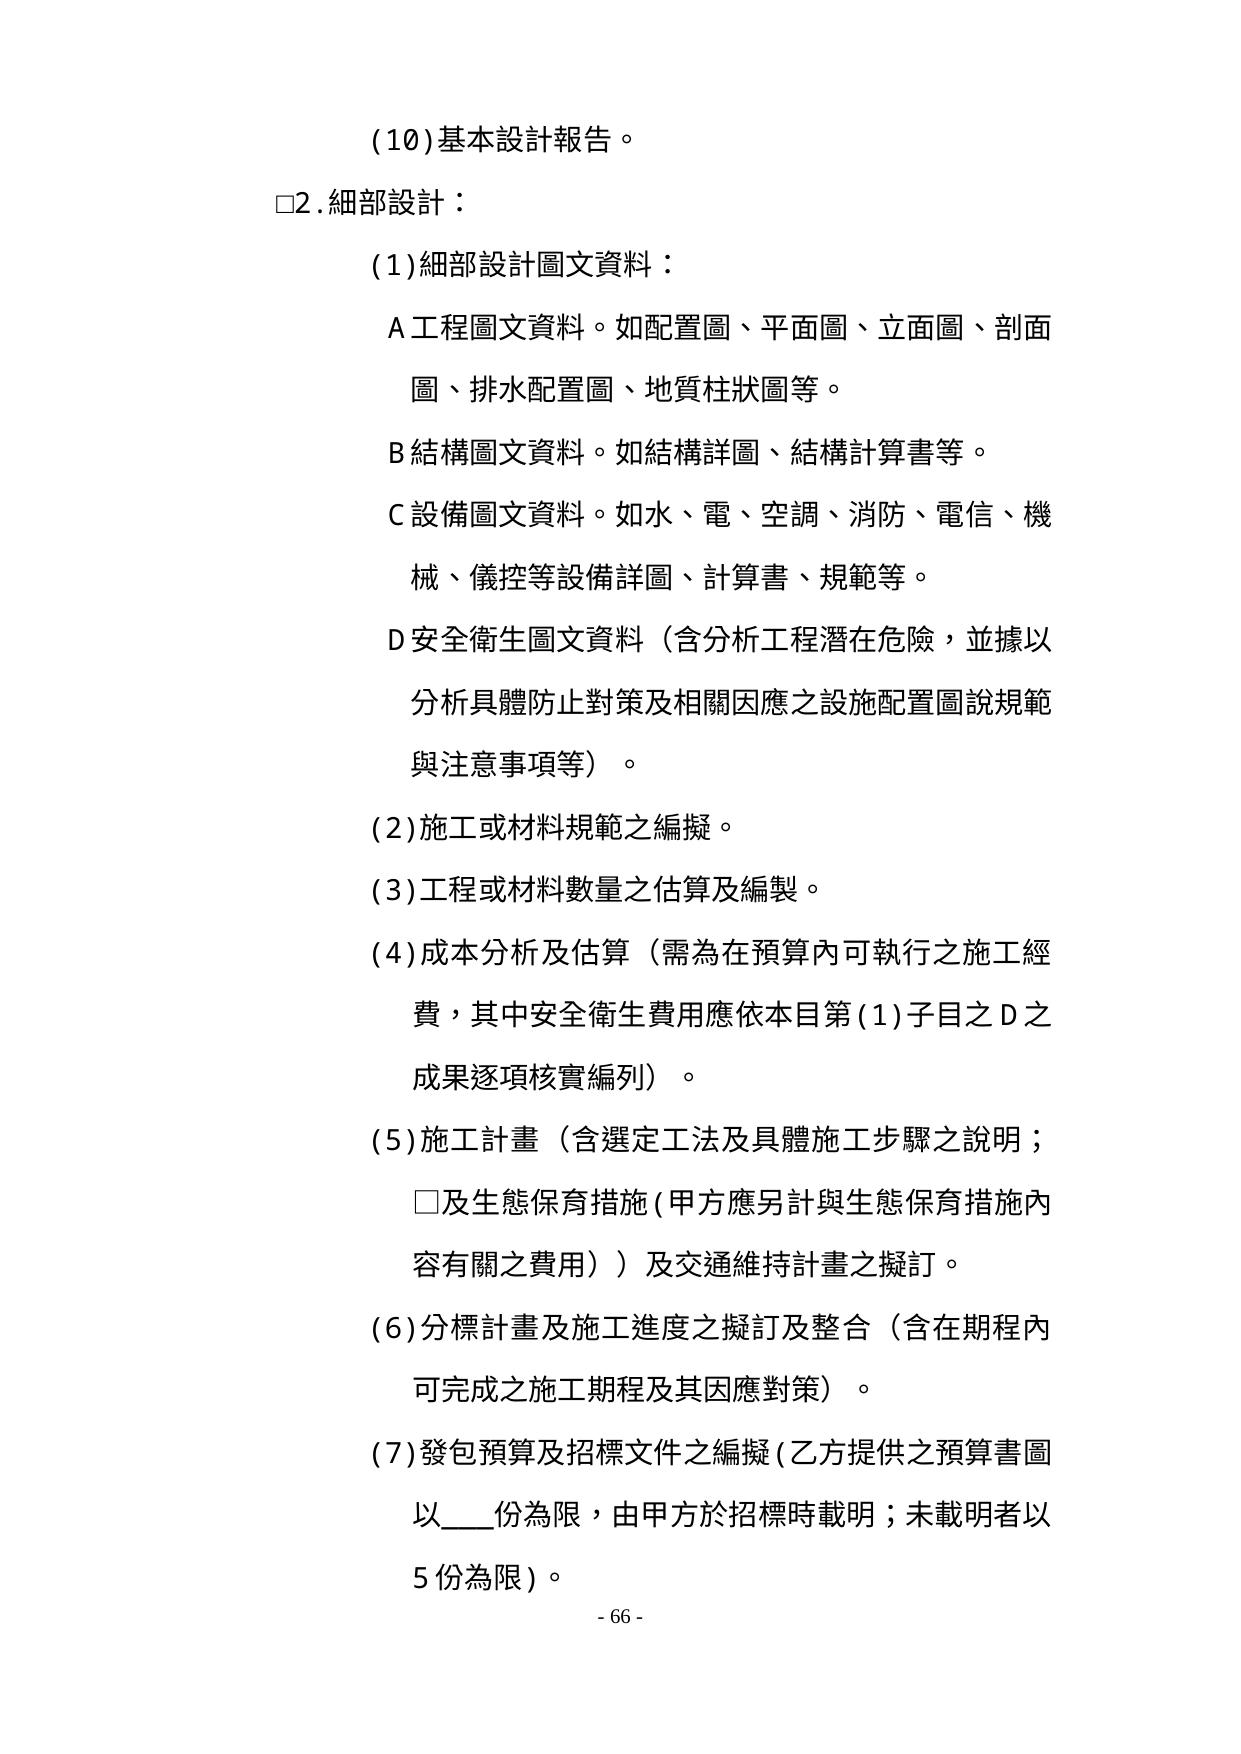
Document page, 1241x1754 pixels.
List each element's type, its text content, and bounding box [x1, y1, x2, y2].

text C設備圖文資料。如水、電、空調、消防、電信、機械、儀控等設備詳圖、計算書、規範等。 [387, 471, 1053, 596]
text A工程圖文資料。如配置圖、平面圖、立面圖、剖面圖、排水配置圖、地質柱狀圖等。 [387, 284, 1053, 409]
text (6)分標計畫及施工進度之擬訂及整合（含在期程內可完成之施工期程及其因應對策）。 [367, 1284, 1053, 1409]
text (7)發包預算及招標文件之編擬(乙方提供之預算書圖以___份為限，由甲方於招標時載明；未載明者以5份為限)。 [367, 1409, 1053, 1596]
text (1)細部設計圖文資料： [367, 221, 1053, 284]
text (3)工程或材料數量之估算及編製。 [367, 846, 1053, 909]
text (2)施工或材料規範之編擬。 [367, 784, 1053, 846]
text D安全衛生圖文資料（含分析工程潛在危險，並據以分析具體防止對策及相關因應之設施配置圖說規範與注意事項等）。 [387, 596, 1053, 784]
text (5)施工計畫（含選定工法及具體施工步驟之說明；□及生態保育措施(甲方應另計與生態保育措施內容有關之費用））及交通維持計畫之擬訂。 [367, 1096, 1053, 1284]
text (10)基本設計報告。 [367, 96, 1053, 159]
text (4)成本分析及估算（需為在預算內可執行之施工經費，其中安全衛生費用應依本目第(1)子目之D之成果逐項核實編列）。 [367, 909, 1053, 1096]
text B結構圖文資料。如結構詳圖、結構計算書等。 [387, 409, 1053, 471]
text □2.細部設計： [276, 159, 1053, 221]
